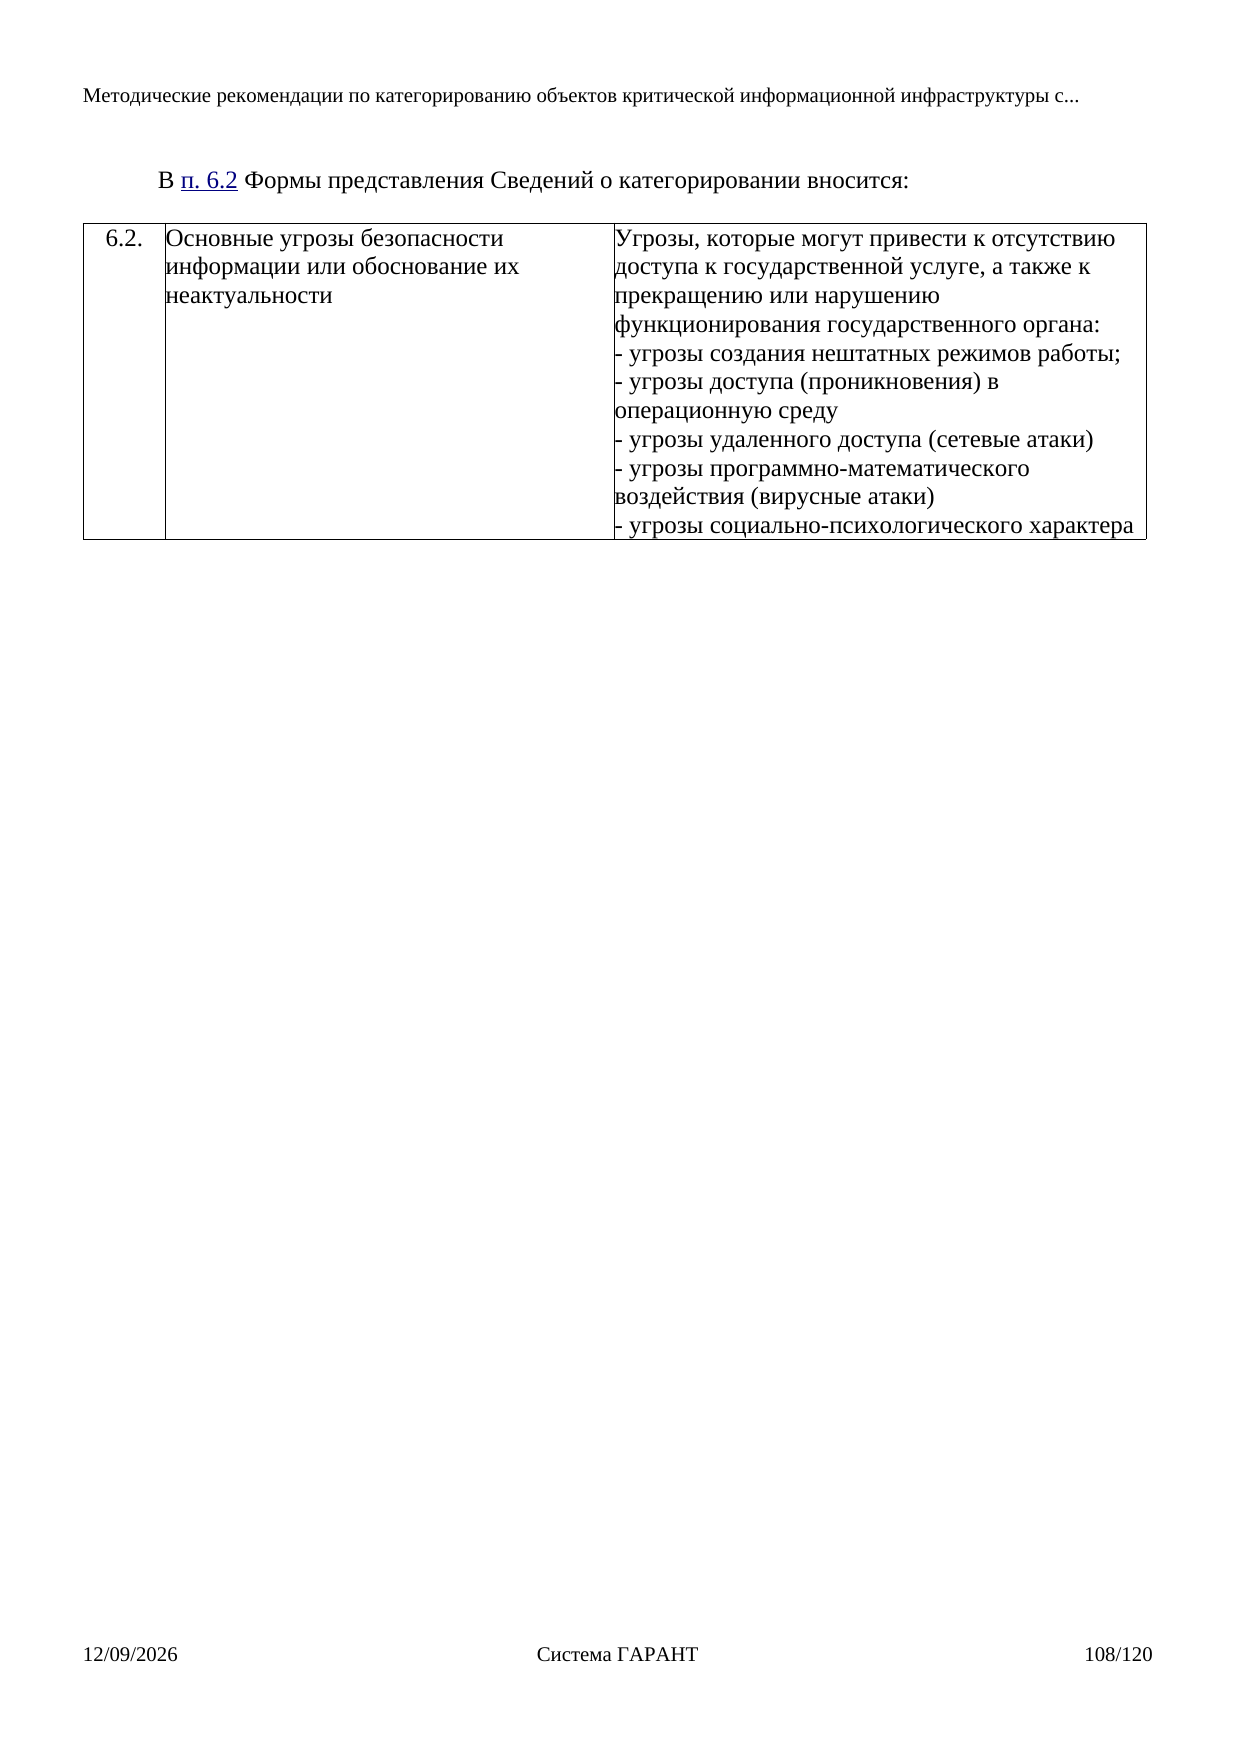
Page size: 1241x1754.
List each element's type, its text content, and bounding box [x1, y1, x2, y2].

table_header Основные угрозы безопасности информации или обоснование их неактуальности [166, 224, 614, 539]
text В п. 6.2 Формы представления Сведений о категорировании вносится: [83, 165, 1157, 194]
table_header Угрозы, которые могут привести к отсутствию доступа к государственной услуге, а также к прекращению или нарушению функционирования государственного органа: - угрозы создания нештатных режимов работы; - угрозы доступа (проникновения) в операционную среду - угрозы удаленного доступа (сетевые атаки) - угрозы программно-математического воздействия (вирусные атаки) - угрозы социально-психологического характера [615, 224, 1146, 539]
table_header 6.2. [84, 224, 165, 539]
